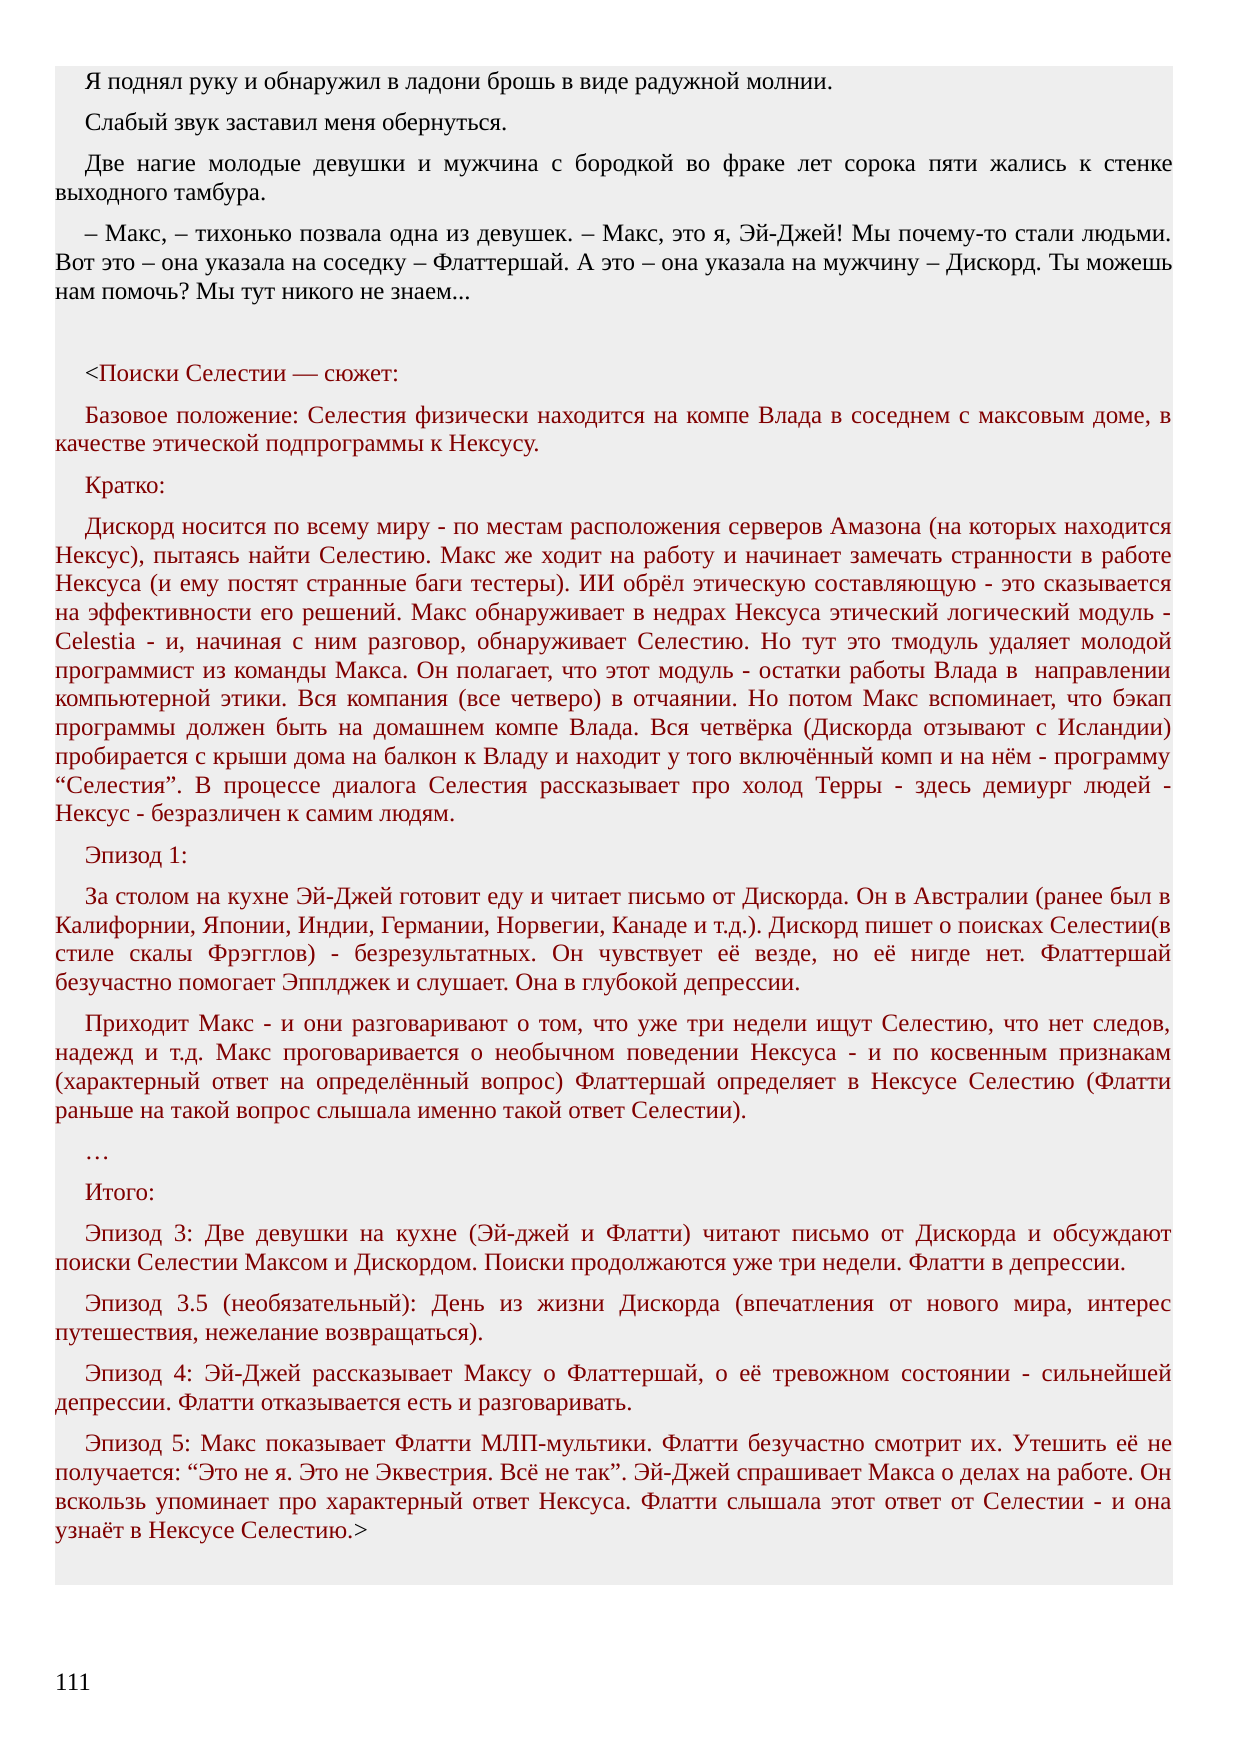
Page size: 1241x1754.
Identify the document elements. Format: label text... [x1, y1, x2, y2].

text Эпизод 4: Эй-Джей рассказывает Максу о Флаттершай, о её тревожном состоянии - сильнейшей депрессии. Флатти отказывается есть и разговаривать. [55, 1358, 1173, 1416]
text Эпизод 5: Макс показывает Флатти МЛП-мультики. Флатти безучастно смотрит их. Утешить её не получается: “Это не я. Это не Эквестрия. Всё не так”. Эй-Джей спрашивает Макса о делах на работе. Он вскользь упоминает про характерный ответ Нексуса. Флатти слышала этот ответ от Селестии - и она узнаёт в Нексусе Селестию.> [55, 1428, 1173, 1543]
text Приходит Макс - и они разговаривают о том, что уже три недели ищут Селестию, что нет следов, надежд и т.д. Макс проговаривается о необычном поведении Нексуса - и по косвенным признакам (характерный ответ на определённый вопрос) Флаттершай определяет в Нексусе Селестию (Флатти раньше на такой вопрос слышала именно такой ответ Селестии). [55, 1008, 1173, 1123]
text Итого: [55, 1177, 1173, 1206]
text Эпизод 1: [55, 840, 1173, 868]
text Кратко: [55, 470, 1173, 498]
text За столом на кухне Эй-Джей готовит еду и читает письмо от Дискорда. Он в Австралии (ранее был в Калифорнии, Японии, Индии, Германии, Норвегии, Канаде и т.д.). Дискорд пишет о поисках Селестии(в стиле скалы Фрэгглов) - безрезультатных. Он чувствует её везде, но её нигде нет. Флаттершай безучастно помогает Эпплджек и слушает. Она в глубокой депрессии. [55, 881, 1173, 996]
text Эпизод 3.5 (необязательный): День из жизни Дискорда (впечатления от нового мира, интерес путешествия, нежелание возвращаться). [55, 1288, 1173, 1346]
text Базовое положение: Селестия физически находится на компе Влада в соседнем с максовым доме, в качестве этической подпрограммы к Нексусу. [55, 400, 1173, 457]
text Эпизод 3: Две девушки на кухне (Эй-джей и Флатти) читают письмо от Дискорда и обсуждают поиски Селестии Максом и Дискордом. Поиски продолжаются уже три недели. Флатти в депрессии. [55, 1218, 1173, 1276]
text Дискорд носится по всему миру - по местам расположения серверов Амазона (на которых находится Нексус), пытаясь найти Селестию. Макс же ходит на работу и начинает замечать странности в работе Нексуса (и ему постят странные баги тестеры). ИИ обрёл этическую составляющую - это сказывается на эффективности его решений. Макс обнаруживает в недрах Нексуса этический логический модуль - Celestia - и, начиная с ним разговор, обнаруживает Селестию. Но тут это тмодуль удаляет молодой программист из команды Макса. Он полагает, что этот модуль - остатки работы Влада в направлении компьютерной этики. Вся компания (все четверо) в отчаянии. Но потом Макс вспоминает, что бэкап программы должен быть на домашнем компе Влада. Вся четвёрка (Дискорда отзывают с Исландии) пробирается с крыши дома на балкон к Владу и находит у того включённый комп и на нём - программу “Селестия”. В процессе диалога Селестия рассказывает про холод Терры - здесь демиург людей - Нексус - безразличен к самим людям. [55, 511, 1173, 827]
text Две нагие молодые девушки и мужчина с бородкой во фраке лет сорока пяти жались к стенке выходного тамбура. [55, 148, 1173, 206]
text … [55, 1136, 1173, 1165]
text <Поиски Селестии — сюжет: [55, 358, 1173, 387]
text – Макс, – тихонько позвала одна из девушек. – Макс, это я, Эй-Джей! Мы почему-то стали людьми. Вот это – она указала на соседку – Флаттершай. А это – она указала на мужчину – Дискорд. Ты можешь нам помочь? Мы тут никого не знаем... [55, 218, 1173, 305]
text Слабый звук заставил меня обернуться. [55, 107, 1173, 136]
text Я поднял руку и обнаружил в ладони брошь в виде радужной молнии. [55, 66, 1173, 95]
